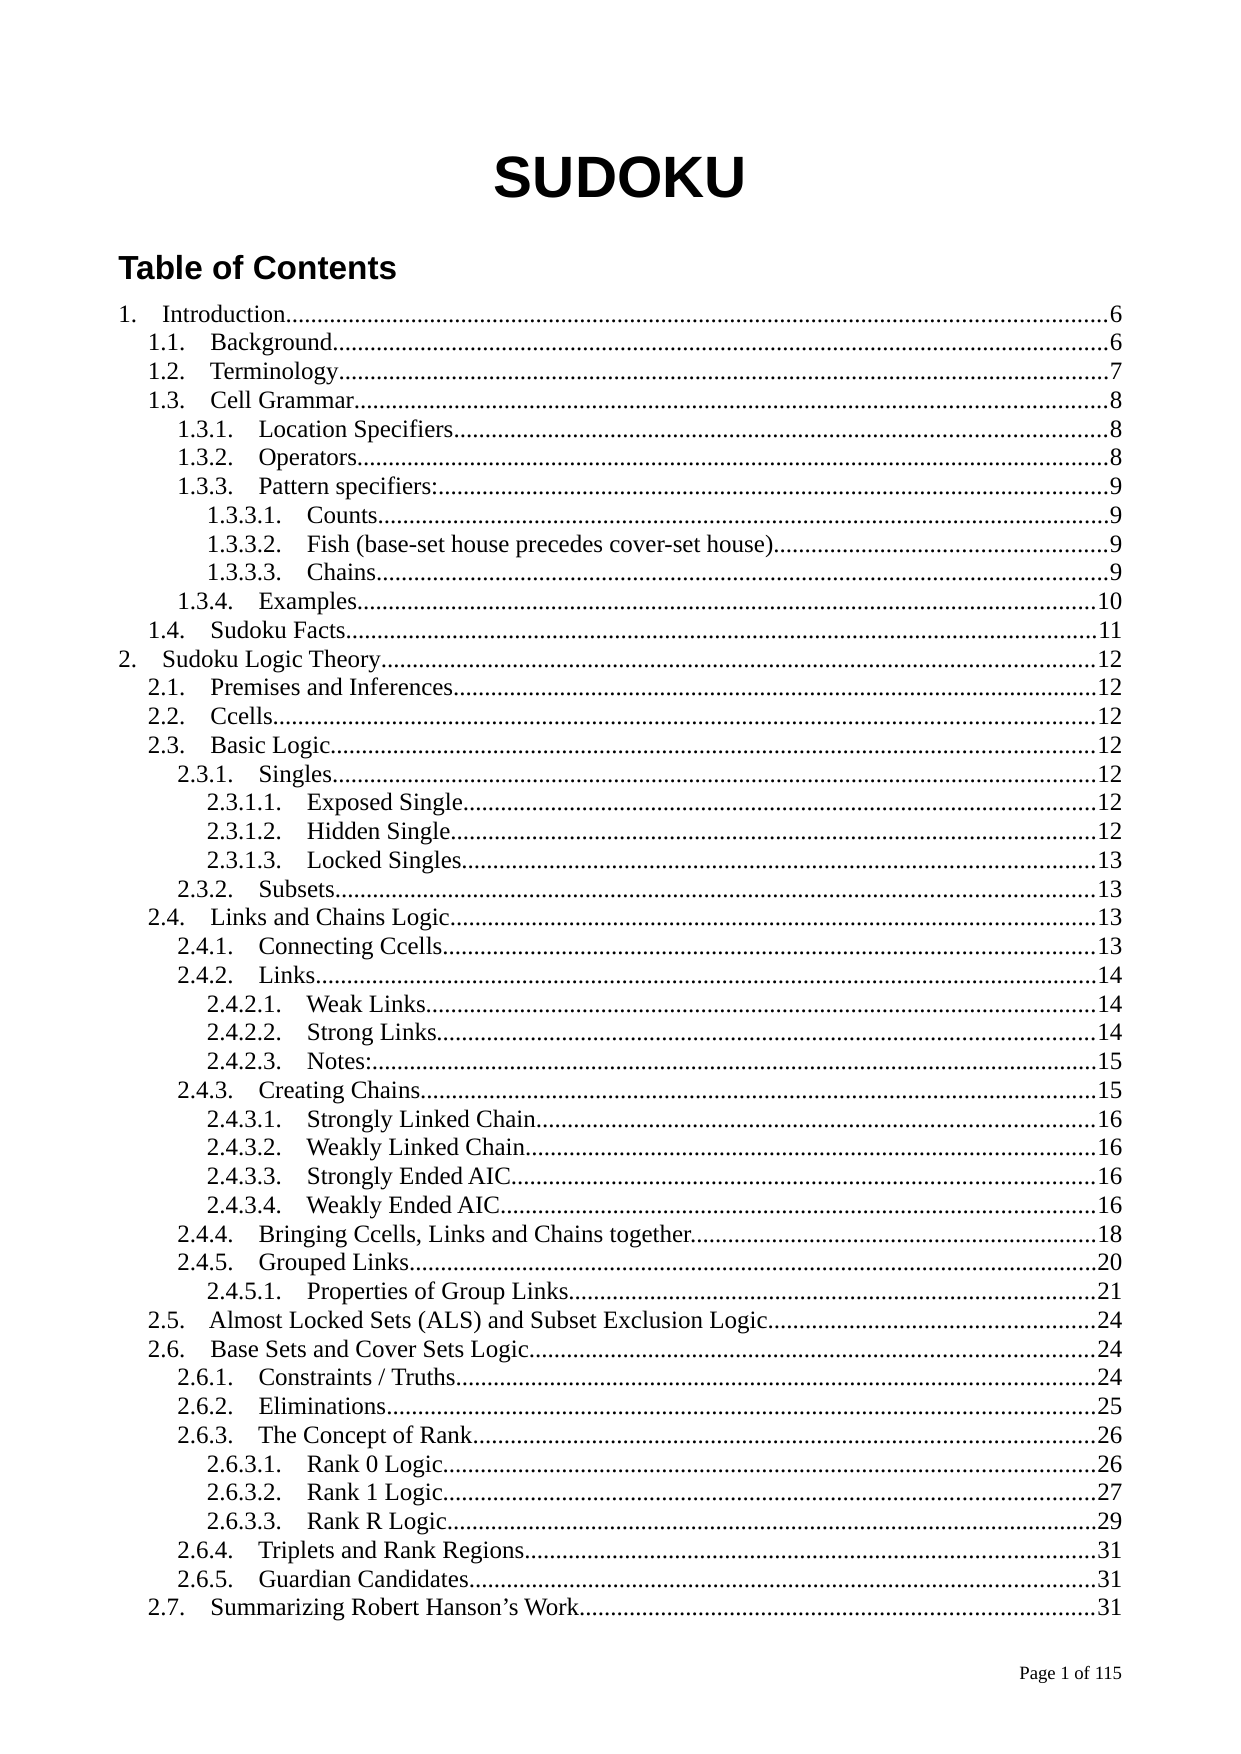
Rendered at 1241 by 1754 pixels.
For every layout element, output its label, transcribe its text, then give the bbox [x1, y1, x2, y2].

text 2.6.3.1. Rank 0 Logic 26 [207, 1449, 1122, 1477]
text 1. Introduction 6 [118, 299, 1122, 327]
text 1.3. Cell Grammar 8 [148, 385, 1122, 414]
text 2.4.3.4. Weakly Ended AIC 16 [207, 1190, 1122, 1219]
text 2.4.3.2. Weakly Linked Chain 16 [207, 1132, 1122, 1161]
text 2.2. Ccells 12 [148, 701, 1122, 730]
text 1.1. Background 6 [148, 327, 1122, 356]
text 2.7. Summarizing Robert Hanson’s Work. 31 [148, 1592, 1122, 1621]
text 2.4.2.1. Weak Links 14 [207, 989, 1122, 1017]
text 2.6.5. Guardian Candidates 31 [177, 1564, 1122, 1592]
text 2.3.1.1. Exposed Single 12 [207, 787, 1122, 816]
text 2.3. Basic Logic 12 [148, 730, 1122, 759]
text 1.3.3.2. Fish (base-set house precedes cover-set house) 9 [207, 529, 1122, 557]
text 1.3.1. Location Specifiers 8 [177, 414, 1122, 442]
text 2.3.1.2. Hidden Single 12 [207, 816, 1122, 845]
text 1.2. Terminology 7 [148, 356, 1122, 385]
text 1.3.2. Operators 8 [177, 442, 1122, 471]
text 2.3.1.3. Locked Singles 13 [207, 845, 1122, 874]
text 2. Sudoku Logic Theory 12 [118, 644, 1122, 672]
text 2.4.3. Creating Chains 15 [177, 1075, 1122, 1104]
text 2.4.4. Bringing Ccells, Links and Chains together. 18 [177, 1219, 1122, 1247]
text 1.3.3. Pattern specifiers: 9 [177, 471, 1122, 500]
text 2.4.2.3. Notes: 15 [207, 1046, 1122, 1075]
text 2.6. Base Sets and Cover Sets Logic 24 [148, 1334, 1122, 1362]
text 2.3.1. Singles 12 [177, 759, 1122, 787]
text 2.4.2.2. Strong Links 14 [207, 1017, 1122, 1046]
text 2.4. Links and Chains Logic 13 [148, 902, 1122, 931]
text 1.3.4. Examples 10 [177, 586, 1122, 615]
text 2.3.2. Subsets 13 [177, 874, 1122, 902]
text 1.4. Sudoku Facts 11 [148, 615, 1122, 644]
title SUDOKU [118, 143, 1122, 210]
text 1.3.3.3. Chains 9 [207, 557, 1122, 586]
text 2.6.3.3. Rank R Logic 29 [207, 1506, 1122, 1535]
text 2.6.1. Constraints / Truths 24 [177, 1362, 1122, 1391]
text 2.6.3. The Concept of Rank 26 [177, 1420, 1122, 1449]
text 2.4.3.3. Strongly Ended AIC 16 [207, 1161, 1122, 1190]
text 2.5. Almost Locked Sets (ALS) and Subset Exclusion Logic 24 [148, 1305, 1122, 1334]
text 2.4.5. Grouped Links 20 [177, 1247, 1122, 1276]
text 2.4.2. Links 14 [177, 960, 1122, 989]
text 2.6.4. Triplets and Rank Regions 31 [177, 1535, 1122, 1564]
text 1.3.3.1. Counts 9 [207, 500, 1122, 529]
text 2.6.3.2. Rank 1 Logic 27 [207, 1477, 1122, 1506]
text 2.6.2. Eliminations 25 [177, 1391, 1122, 1420]
text 2.4.3.1. Strongly Linked Chain 16 [207, 1104, 1122, 1132]
text 2.4.5.1. Properties of Group Links 21 [207, 1276, 1122, 1305]
text 2.4.1. Connecting Ccells. 13 [177, 931, 1122, 960]
text 2.1. Premises and Inferences 12 [148, 672, 1122, 701]
subtitle Table of Contents [118, 248, 1122, 286]
